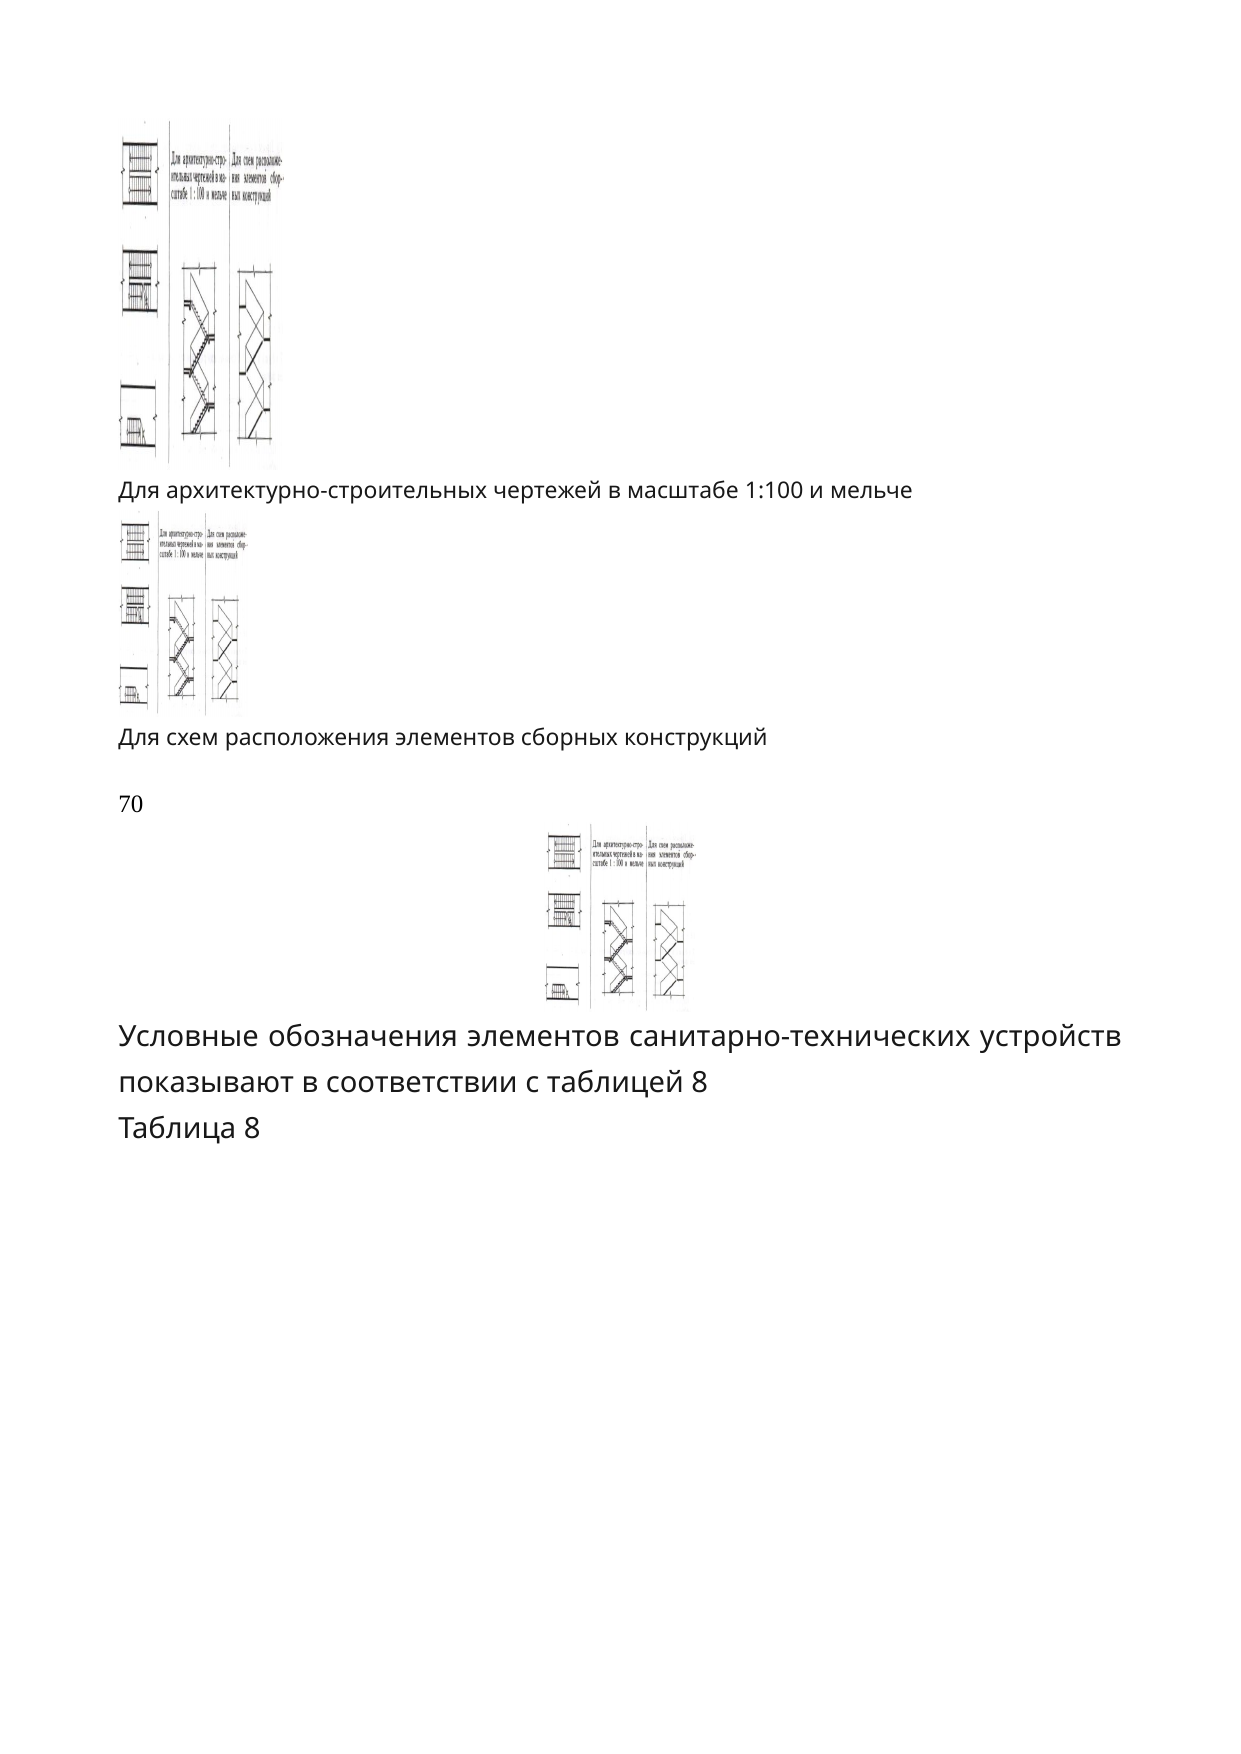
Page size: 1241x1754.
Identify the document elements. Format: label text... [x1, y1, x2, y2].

text Для архитектурно-строительных чертежей в масштабе 1:100 и мельче [118, 474, 1122, 505]
text Таблица 8 [118, 1107, 1122, 1147]
text 70 [118, 789, 1122, 818]
text Условные обозначения элементов санитарно-технических устройств показывают в соответствии с таблицей 8 [118, 1016, 1122, 1101]
text Для схем расположения элементов сборных конструкций [118, 720, 1122, 752]
